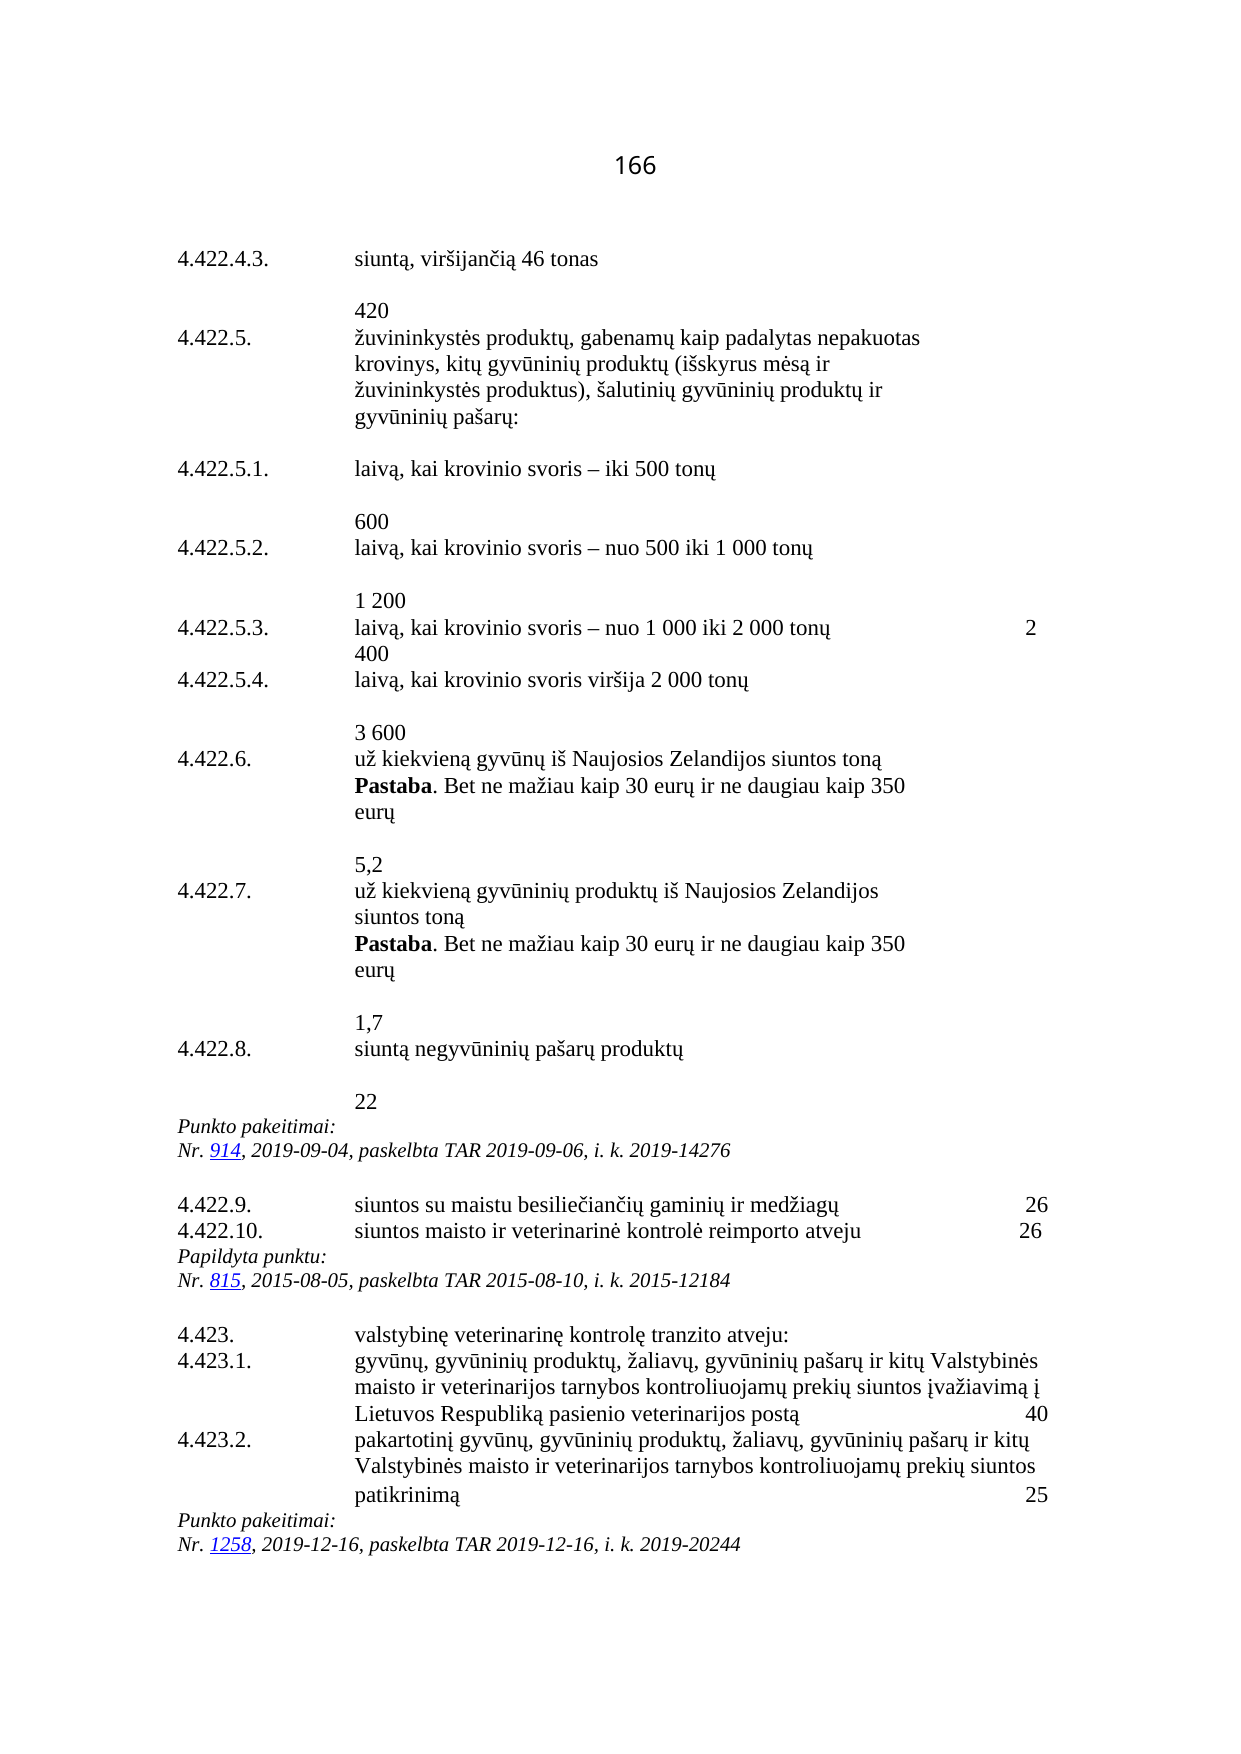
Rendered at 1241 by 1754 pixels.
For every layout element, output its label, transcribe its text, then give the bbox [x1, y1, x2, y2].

text Nr. 815, 2015-08-05, paskelbta TAR 2015-08-10, i. k. 2015-12184 [177, 1268, 1093, 1292]
text 4.422.5.4. laivą, kai krovinio svoris viršija 2 000 tonų 3 600 [177, 666, 945, 745]
text Punkto pakeitimai: [177, 1508, 1093, 1532]
text Pastaba. Bet ne mažiau kaip 30 eurų ir ne daugiau kaip 350 eurų 1,7 [354, 930, 945, 1035]
text Papildyta punktu: [177, 1244, 1093, 1268]
text 4.423.1. gyvūnų, gyvūninių produktų, žaliavų, gyvūninių pašarų ir kitų Valstybinės maisto ir veterinarijos tarnybos kontroliuojamų prekių siuntos įvažiavimą į Lietuvos Respubliką pasienio veterinarijos postą 40 [177, 1347, 1063, 1426]
text Nr. 914, 2019-09-04, paskelbta TAR 2019-09-06, i. k. 2019-14276 [177, 1138, 1093, 1162]
text 4.422.7. už kiekvieną gyvūninių produktų iš Naujosios Zelandijos siuntos toną [177, 877, 945, 930]
text 4.422.4.3. siuntą, viršijančią 46 tonas 420 [177, 244, 945, 324]
text 4.422.8. siuntą negyvūninių pašarų produktų 22 [177, 1035, 945, 1114]
text 4.423. valstybinę veterinarinę kontrolę tranzito atveju: [177, 1321, 1063, 1347]
text Pastaba. Bet ne mažiau kaip 30 eurų ir ne daugiau kaip 350 eurų 5,2 [354, 772, 945, 877]
text 4.422.5.1. laivą, kai krovinio svoris – iki 500 tonų 600 [177, 455, 945, 534]
text 4.422.5.2. laivą, kai krovinio svoris – nuo 500 iki 1 000 tonų 1 200 [177, 534, 945, 613]
text 4.423.2. pakartotinį gyvūnų, gyvūninių produktų, žaliavų, gyvūninių pašarų ir kitų Valstybinės maisto ir veterinarijos tarnybos kontroliuojamų prekių siuntos patikrinimą 25 [177, 1426, 1063, 1508]
text Nr. 1258, 2019-12-16, paskelbta TAR 2019-12-16, i. k. 2019-20244 [177, 1532, 1093, 1556]
text Punkto pakeitimai: [177, 1114, 1093, 1138]
text 4.422.10. siuntos maisto ir veterinarinė kontrolė reimporto atveju 26 [177, 1217, 1063, 1244]
text 4.422.5.3. laivą, kai krovinio svoris – nuo 1 000 iki 2 000 tonų 2 400 [177, 613, 1063, 666]
text 4.422.5. žuvininkystės produktų, gabenamų kaip padalytas nepakuotas krovinys, kitų gyvūninių produktų (išskyrus mėsą ir žuvininkystės produktus), šalutinių gyvūninių produktų ir gyvūninių pašarų: [177, 324, 945, 455]
text 4.422.9. siuntos su maistu besiliečiančių gaminių ir medžiagų 26 [177, 1191, 1063, 1217]
text 4.422.6. už kiekvieną gyvūnų iš Naujosios Zelandijos siuntos toną [177, 745, 945, 772]
